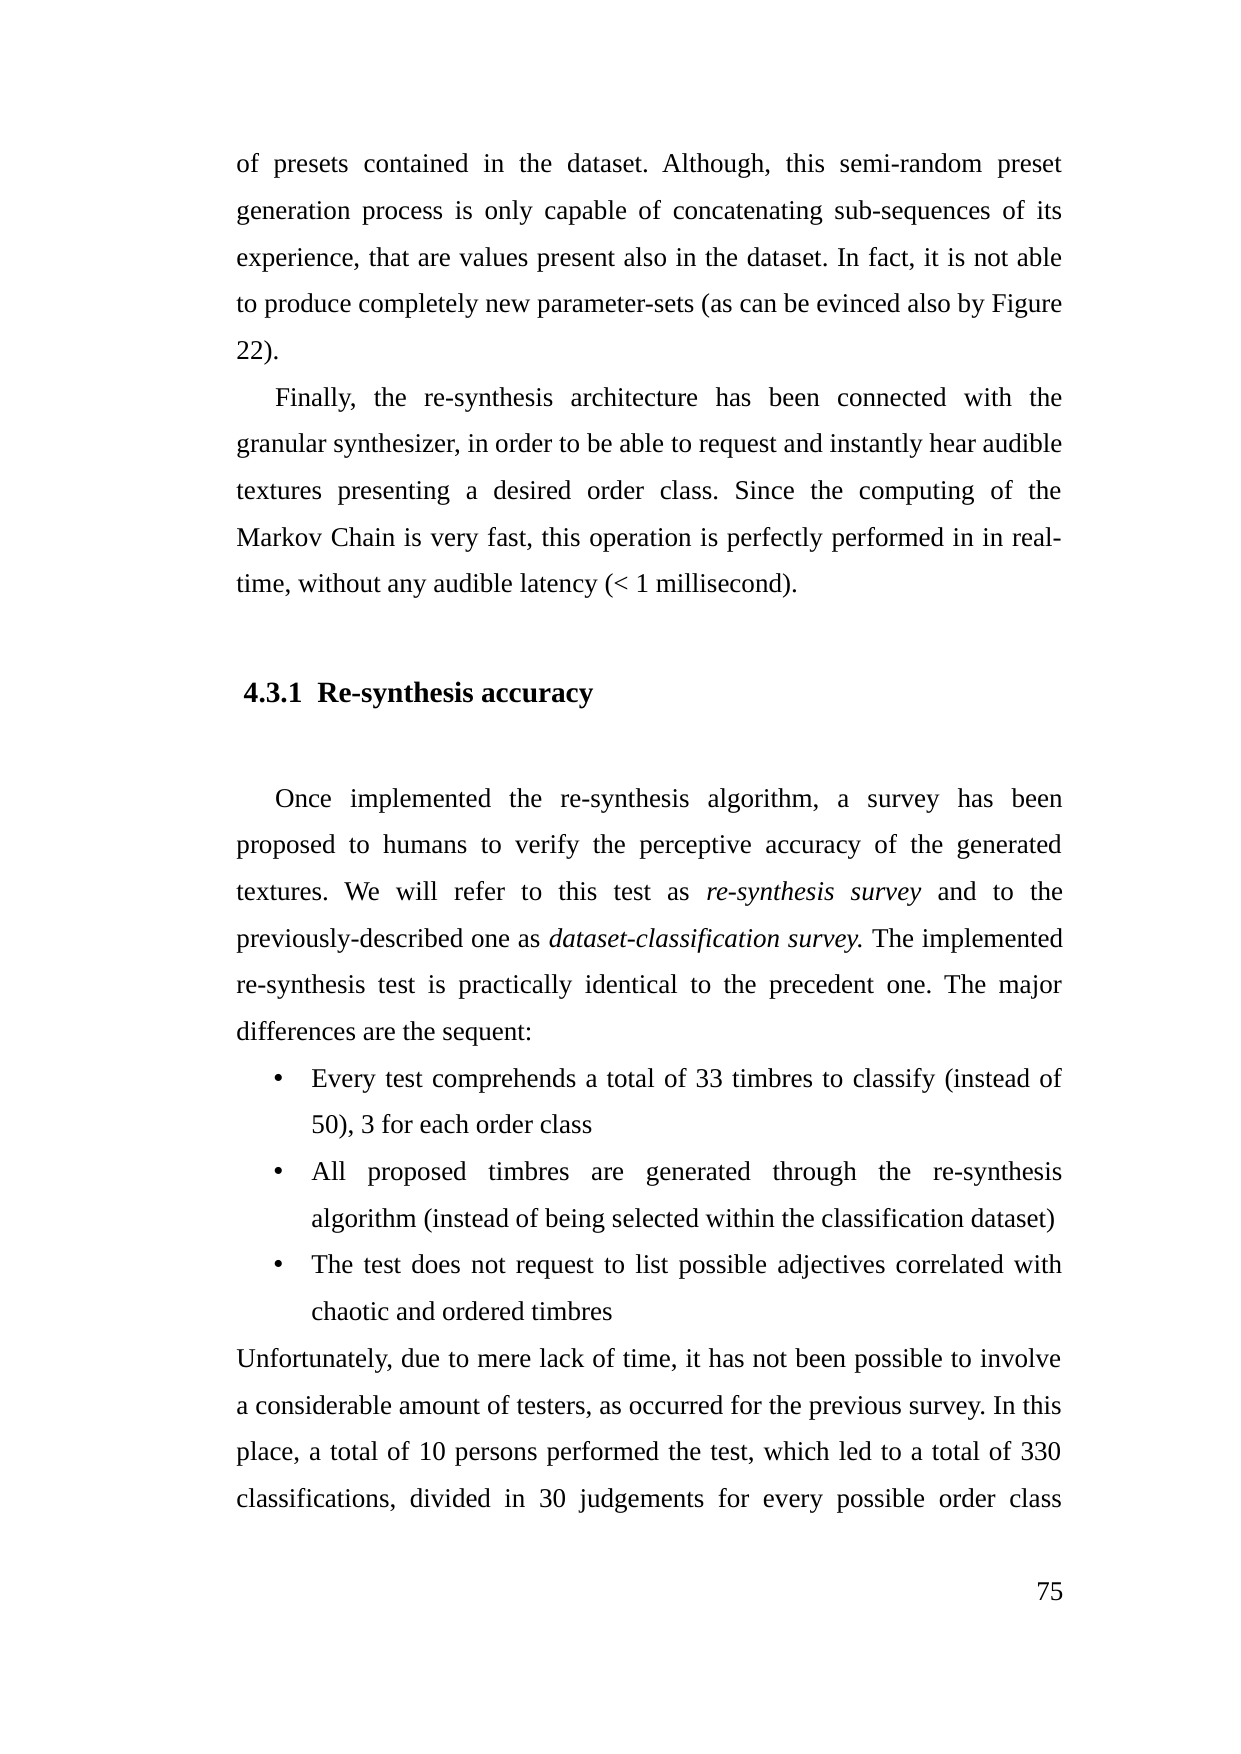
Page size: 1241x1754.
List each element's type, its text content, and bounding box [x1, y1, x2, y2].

text of presets contained in the dataset. Although, this semi-random preset generation process is only capable of concatenating sub-sequences of its experience, that are values present also in the dataset. In fact, it is not able to produce completely new parameter-sets (as can be evinced also by Figure 22). [236, 148, 1063, 365]
text Unfortunately, due to mere lack of time, it has not been possible to involve a considerable amount of testers, as occurred for the previous survey. In this place, a total of 10 persons performed the test, which led to a total of 330 classifications, divided in 30 judgements for every possible order class [236, 1342, 1063, 1513]
text Finally, the re-synthesis architecture has been connected with the granular synthesizer, in order to be able to request and instantly hear audible textures presenting a desired order class. Since the computing of the Markov Chain is very fast, this operation is perfectly performed in in real-time, without any audible latency (< 1 millisecond). [236, 381, 1063, 599]
list All proposed timbres are generated through the re-synthesis algorithm (instead of being selected within the classification dataset) [274, 1155, 1063, 1233]
list The test does not request to list possible adjectives correlated with chaotic and ordered timbres [274, 1249, 1063, 1327]
text Once implemented the re-synthesis algorithm, a survey has been proposed to humans to verify the perceptive accuracy of the generated textures. We will refer to this test as re-synthesis survey and to the previously-described one as dataset-classification survey. The implemented re-synthesis test is practically identical to the precedent one. The major differences are the sequent: [236, 782, 1063, 1046]
subtitle Re-synthesis accuracy [236, 676, 1063, 709]
list Every test comprehends a total of 33 timbres to classify (instead of 50), 3 for each order class [274, 1062, 1063, 1140]
